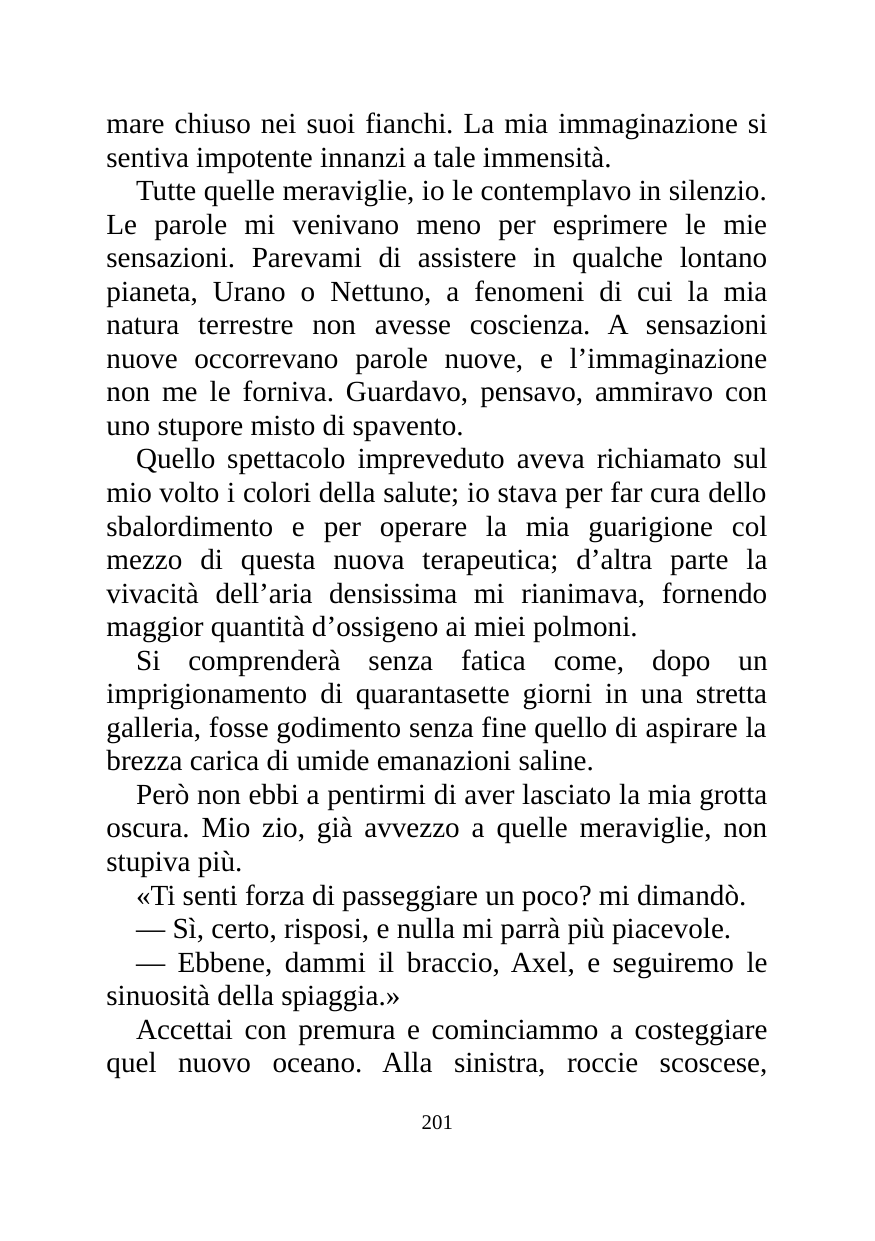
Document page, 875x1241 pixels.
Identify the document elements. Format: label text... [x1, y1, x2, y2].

text Tutte quelle meraviglie, io le contemplavo in silenzio. Le parole mi venivano meno per esprimere le mie sensazioni. Parevami di assistere in qualche lontano pianeta, Urano o Nettuno, a fenomeni di cui la mia natura terrestre non avesse coscienza. A sensazioni nuove occorrevano parole nuove, e l’immaginazione non me le forniva. Guardavo, pensavo, ammiravo con uno stupore misto di spavento. [106, 173, 768, 442]
text mare chiuso nei suoi fianchi. La mia immaginazione si sentiva impotente innanzi a tale immensità. [106, 106, 768, 173]
text — Sì, certo, risposi, e nulla mi parrà più piacevole. [106, 911, 768, 945]
text Accettai con premura e cominciammo a costeggiare quel nuovo oceano. Alla sinistra, roccie scoscese, [106, 1012, 768, 1079]
text Però non ebbi a pentirmi di aver lasciato la mia grotta oscura. Mio zio, già avvezzo a quelle meraviglie, non stupiva più. [106, 777, 768, 878]
text «Ti senti forza di passeggiare un poco? mi dimandò. [106, 878, 768, 911]
text — Ebbene, dammi il braccio, Axel, e seguiremo le sinuosità della spiaggia.» [106, 945, 768, 1012]
text Si comprenderà senza fatica come, dopo un imprigionamento di quarantasette giorni in una stretta galleria, fosse godimento senza fine quello di aspirare la brezza carica di umide emanazioni saline. [106, 643, 768, 777]
text Quello spettacolo impreveduto aveva richiamato sul mio volto i colori della salute; io stava per far cura dello sbalordimento e per operare la mia guarigione col mezzo di questa nuova terapeutica; d’altra parte la vivacità dell’aria densissima mi rianimava, fornendo maggior quantità d’ossigeno ai miei polmoni. [106, 442, 768, 643]
